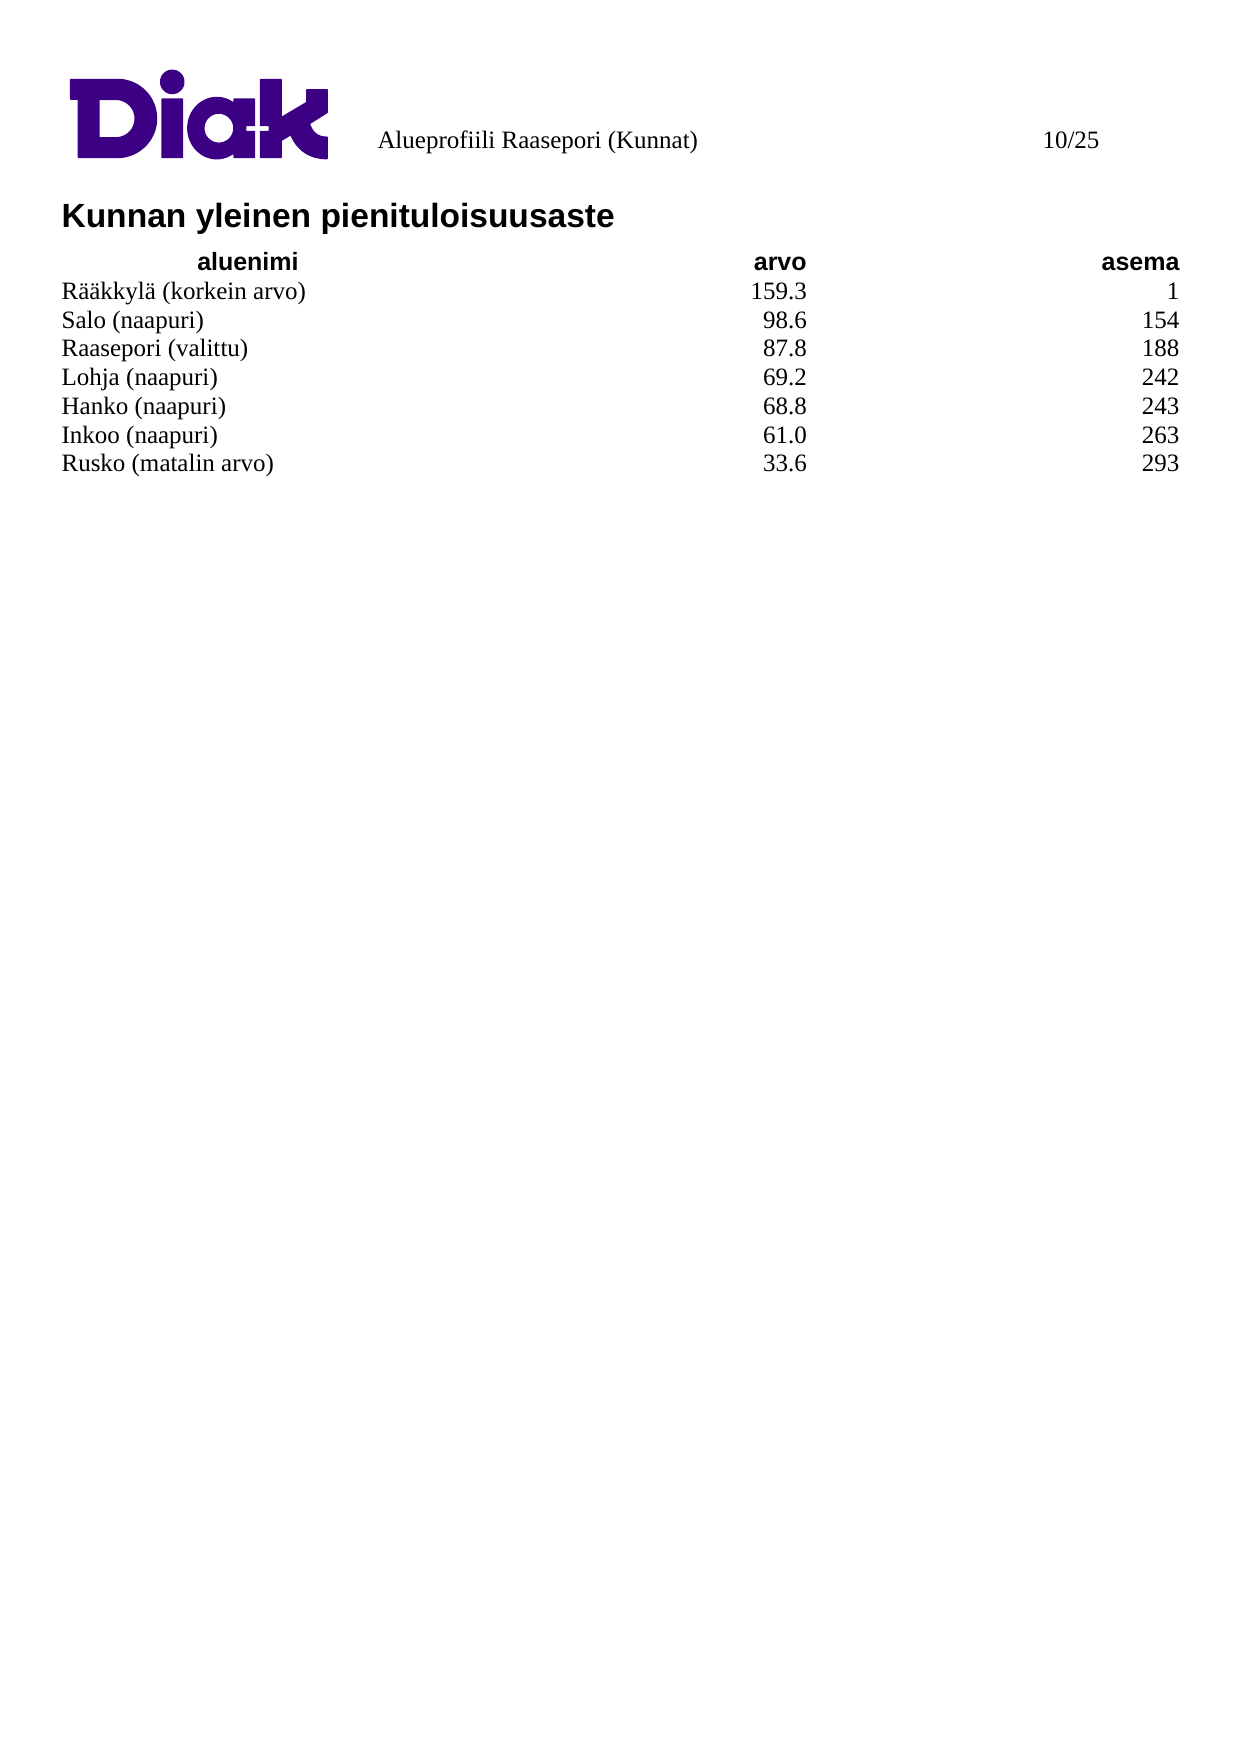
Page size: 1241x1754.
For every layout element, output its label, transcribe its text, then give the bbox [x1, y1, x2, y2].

table_cell 98.6 [434, 305, 806, 333]
subtitle Kunnan yleinen pienituloisuusaste [61, 196, 1179, 235]
table_cell 159.3 [434, 276, 806, 305]
table_cell 154 [806, 305, 1179, 333]
table_cell 61.0 [434, 420, 806, 448]
table_cell 263 [806, 420, 1179, 448]
table_header arvo [434, 247, 806, 276]
table_cell 68.8 [434, 391, 806, 420]
table_cell 242 [806, 362, 1179, 391]
table_cell Rääkkylä (korkein arvo) [61, 276, 434, 305]
table_cell 33.6 [434, 449, 806, 477]
table_cell 243 [806, 391, 1179, 420]
table_header asema [806, 247, 1179, 276]
table_cell Inkoo (naapuri) [61, 420, 434, 448]
table_cell 87.8 [434, 334, 806, 362]
table_cell 1 [806, 276, 1179, 305]
table_cell Hanko (naapuri) [61, 391, 434, 420]
table_cell 188 [806, 334, 1179, 362]
table_header aluenimi [61, 247, 434, 276]
table_cell Rusko (matalin arvo) [61, 449, 434, 477]
table_cell Lohja (naapuri) [61, 362, 434, 391]
table_cell 293 [806, 449, 1179, 477]
table_cell 69.2 [434, 362, 806, 391]
table_cell Raasepori (valittu) [61, 334, 434, 362]
table_cell Salo (naapuri) [61, 305, 434, 333]
